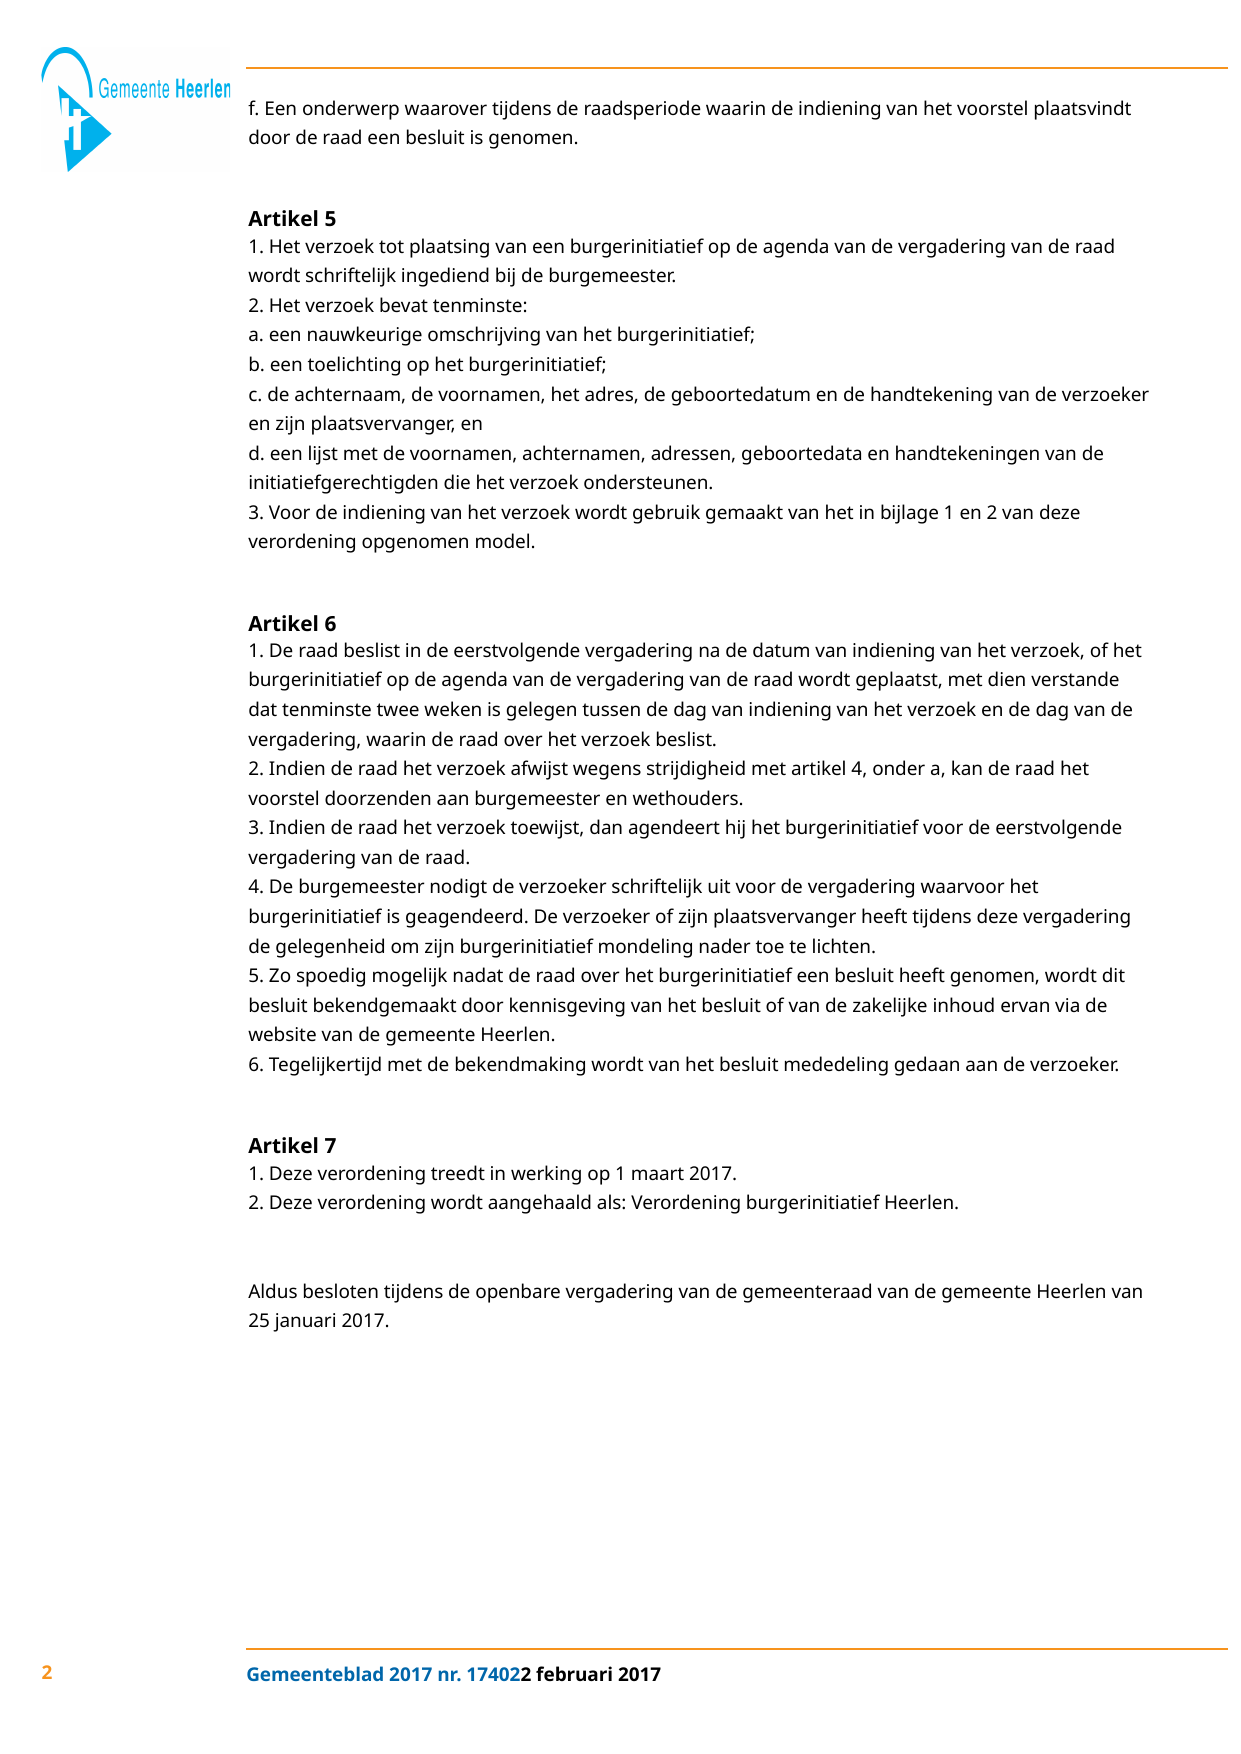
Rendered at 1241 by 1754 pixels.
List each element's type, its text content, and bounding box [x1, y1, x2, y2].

text Artikel 7 [248, 1131, 1152, 1160]
text 2. Indien de raad het verzoek afwijst wegens strijdigheid met artikel 4, onder a, kan de raad het voorstel doorzenden aan burgemeester en wethouders. [248, 755, 1152, 811]
text 3. Indien de raad het verzoek toewijst, dan agendeert hij het burgerinitiatief voor de eerstvolgende vergadering van de raad. [248, 814, 1152, 870]
text 3. Voor de indiening van het verzoek wordt gebruik gemaakt van het in bijlage 1 en 2 van deze verordening opgenomen model. [248, 499, 1152, 554]
text Artikel 6 [248, 609, 1152, 637]
picture [41, 47, 231, 172]
text 2. Deze verordening wordt aangehaald als: Verordening burgerinitiatief Heerlen. [248, 1189, 1152, 1215]
picture [41, 47, 58, 70]
text 4. De burgemeester nodigt de verzoeker schriftelijk uit voor de vergadering waarvoor het burgerinitiatief is geagendeerd. De verzoeker of zijn plaatsvervanger heeft tijdens deze vergadering de gelegenheid om zijn burgerinitiatief mondeling nader toe te lichten. [248, 874, 1152, 959]
text b. een toelichting op het burgerinitiatief; [248, 351, 1152, 377]
text f. Een onderwerp waarover tijdens de raadsperiode waarin de indiening van het voorstel plaatsvindt door de raad een besluit is genomen. [248, 95, 1152, 150]
text Artikel 5 [248, 204, 1152, 233]
text 2. Het verzoek bevat tenminste: [248, 292, 1152, 318]
text a. een nauwkeurige omschrijving van het burgerinitiatief; [248, 322, 1152, 347]
text 5. Zo spoedig mogelijk nadat de raad over het burgerinitiatief een besluit heeft genomen, wordt dit besluit bekendgemaakt door kennisgeving van het besluit of van de zakelijke inhoud ervan via de website van de gemeente Heerlen. [248, 962, 1152, 1047]
text c. de achternaam, de voornamen, het adres, de geboortedatum en de handtekening van de verzoeker en zijn plaatsvervanger, en [248, 381, 1152, 436]
text 6. Tegelijkertijd met de bekendmaking wordt van het besluit mededeling gedaan aan de verzoeker. [248, 1051, 1152, 1077]
text 1. Het verzoek tot plaatsing van een burgerinitiatief op de agenda van de vergadering van de raad wordt schriftelijk ingediend bij de burgemeester. [248, 233, 1152, 288]
text 1. Deze verordening treedt in werking op 1 maart 2017. [248, 1160, 1152, 1185]
text d. een lijst met de voornamen, achternamen, adressen, geboortedata en handtekeningen van de initiatiefgerechtigden die het verzoek ondersteunen. [248, 440, 1152, 495]
text 1. De raad beslist in de eerstvolgende vergadering na de datum van indiening van het verzoek, of het burgerinitiatief op de agenda van de vergadering van de raad wordt geplaatst, met dien verstande dat tenminste twee weken is gelegen tussen de dag van indiening van het verzoek en de dag van de vergadering, waarin de raad over het verzoek beslist. [248, 637, 1152, 752]
text Aldus besloten tijdens de openbare vergadering van de gemeenteraad van de gemeente Heerlen van 25 januari 2017. [248, 1278, 1152, 1333]
